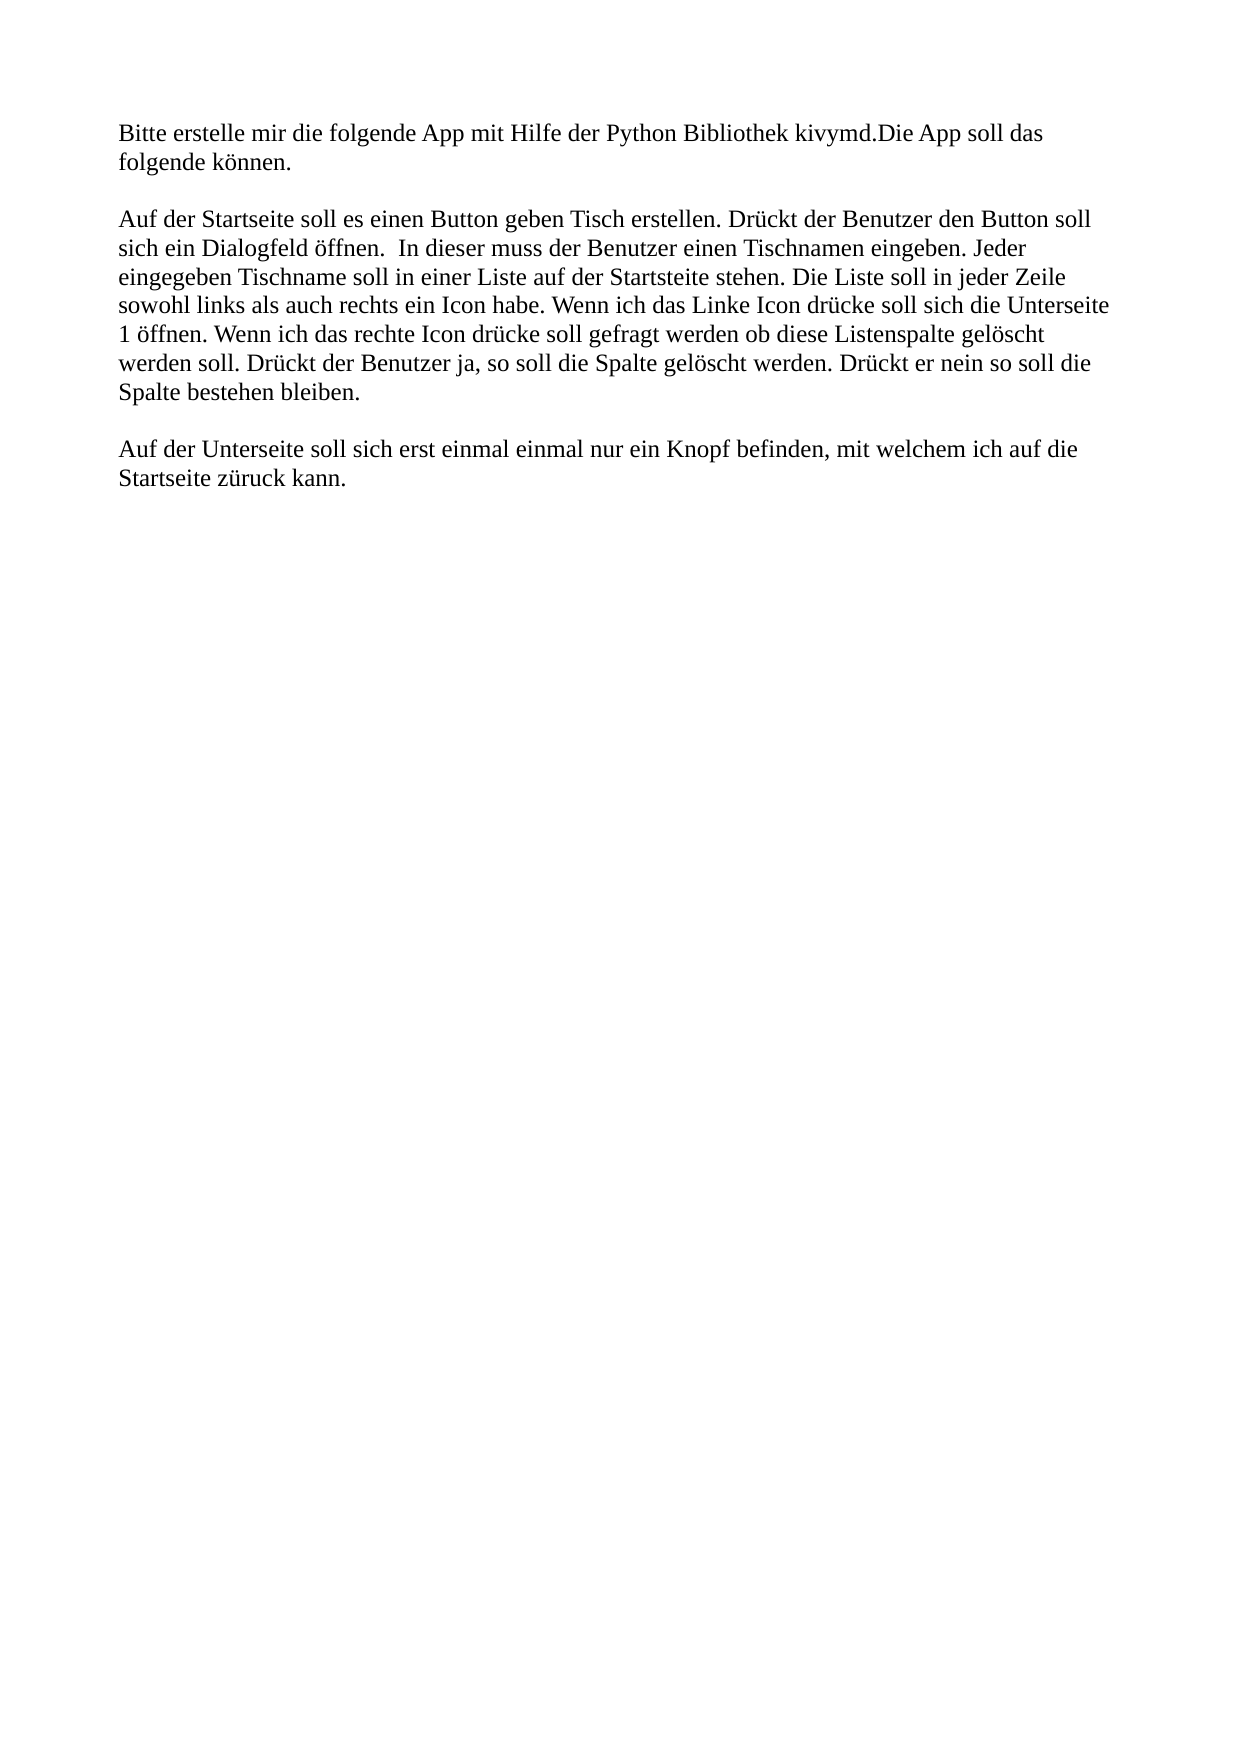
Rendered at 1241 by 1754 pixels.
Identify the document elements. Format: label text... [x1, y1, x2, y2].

text Auf der Unterseite soll sich erst einmal einmal nur ein Knopf befinden, mit welchem ich auf die Startseite züruck kann. [118, 434, 1122, 492]
text Auf der Startseite soll es einen Button geben Tisch erstellen. Drückt der Benutzer den Button soll sich ein Dialogfeld öffnen. In dieser muss der Benutzer einen Tischnamen eingeben. Jeder eingegeben Tischname soll in einer Liste auf der Startsteite stehen. Die Liste soll in jeder Zeile sowohl links als auch rechts ein Icon habe. Wenn ich das Linke Icon drücke soll sich die Unterseite 1 öffnen. Wenn ich das rechte Icon drücke soll gefragt werden ob diese Listenspalte gelöscht werden soll. Drückt der Benutzer ja, so soll die Spalte gelöscht werden. Drückt er nein so soll die Spalte bestehen bleiben. [118, 204, 1122, 406]
text Bitte erstelle mir die folgende App mit Hilfe der Python Bibliothek kivymd.Die App soll das folgende können. [118, 118, 1122, 176]
